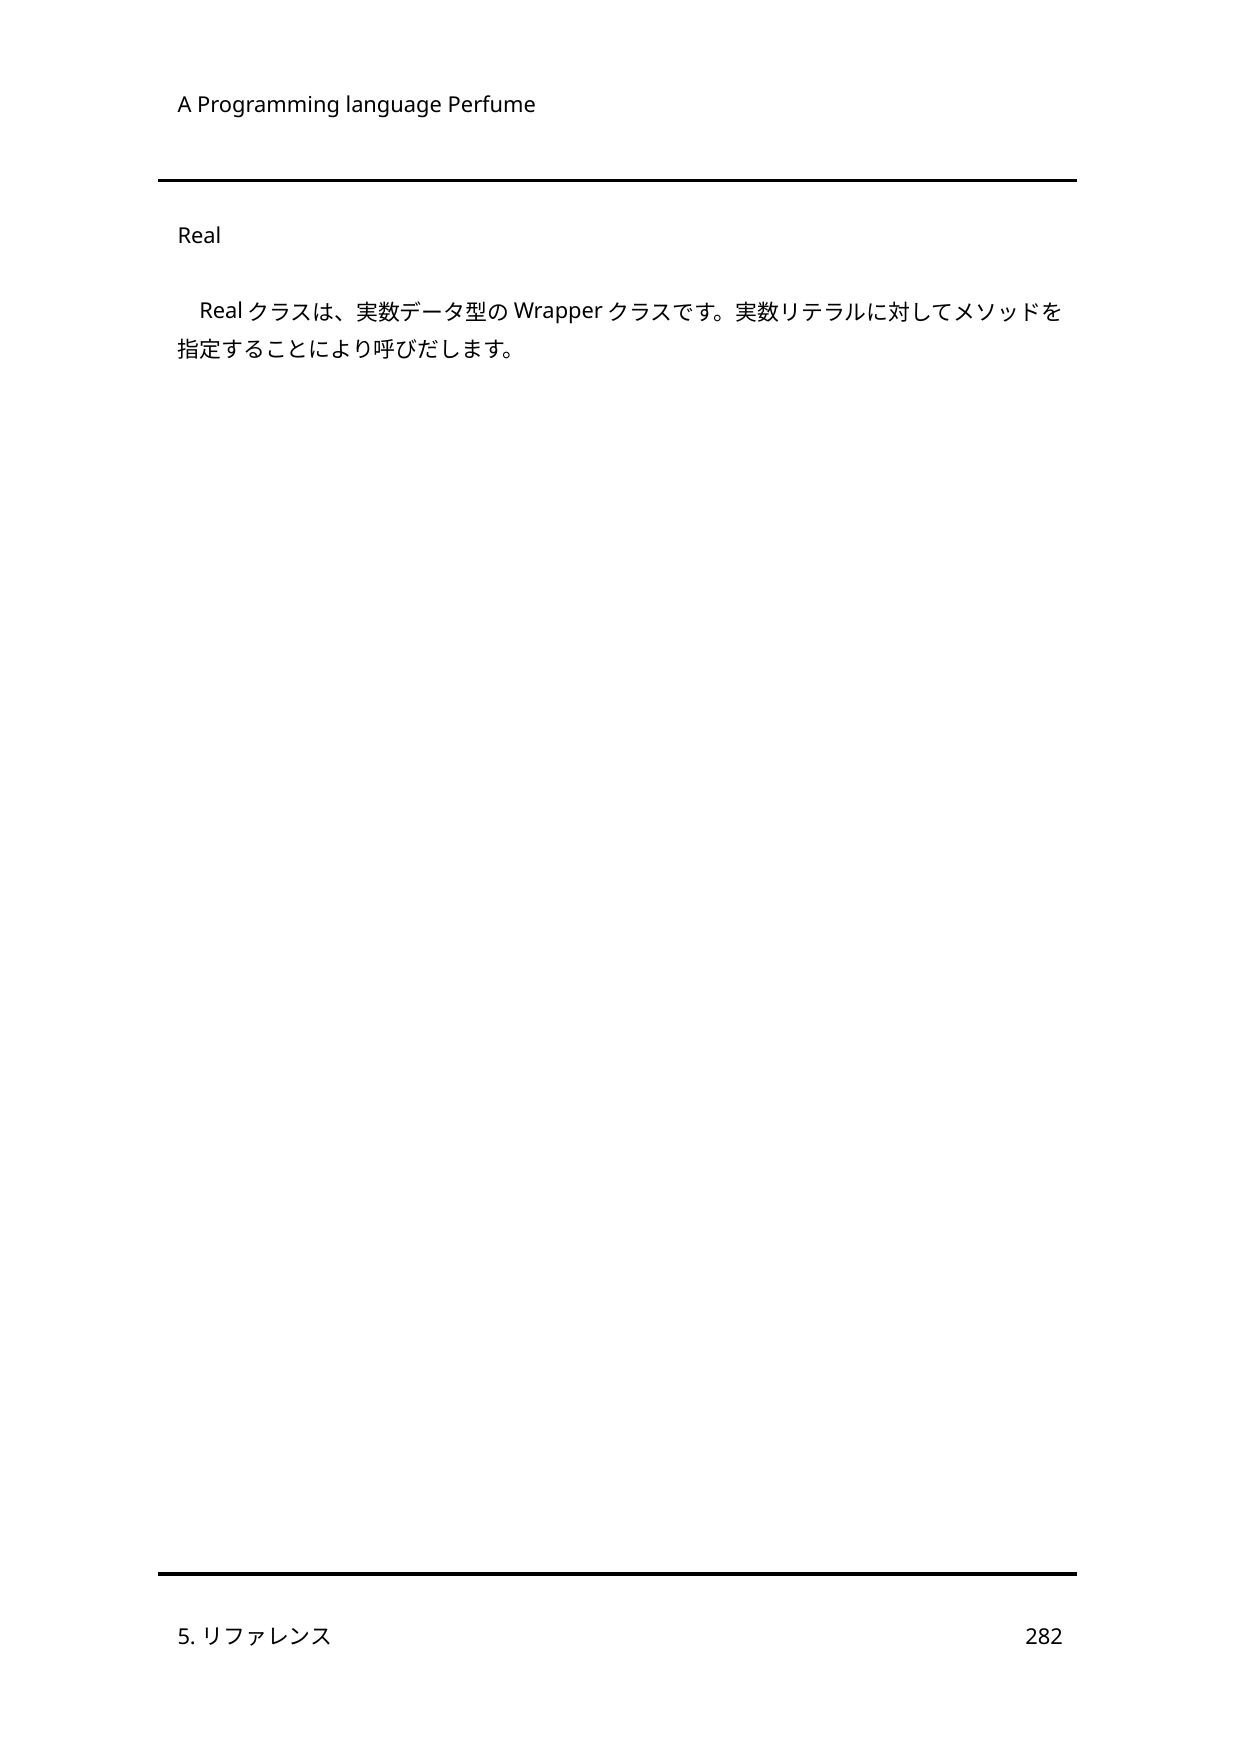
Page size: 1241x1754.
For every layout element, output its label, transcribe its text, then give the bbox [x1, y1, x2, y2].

subtitle Real [177, 217, 1063, 254]
text Realクラスは、実数データ型のWrapperクラスです。実数リテラルに対してメソッドを指定することにより呼びだします。 [177, 292, 1063, 367]
